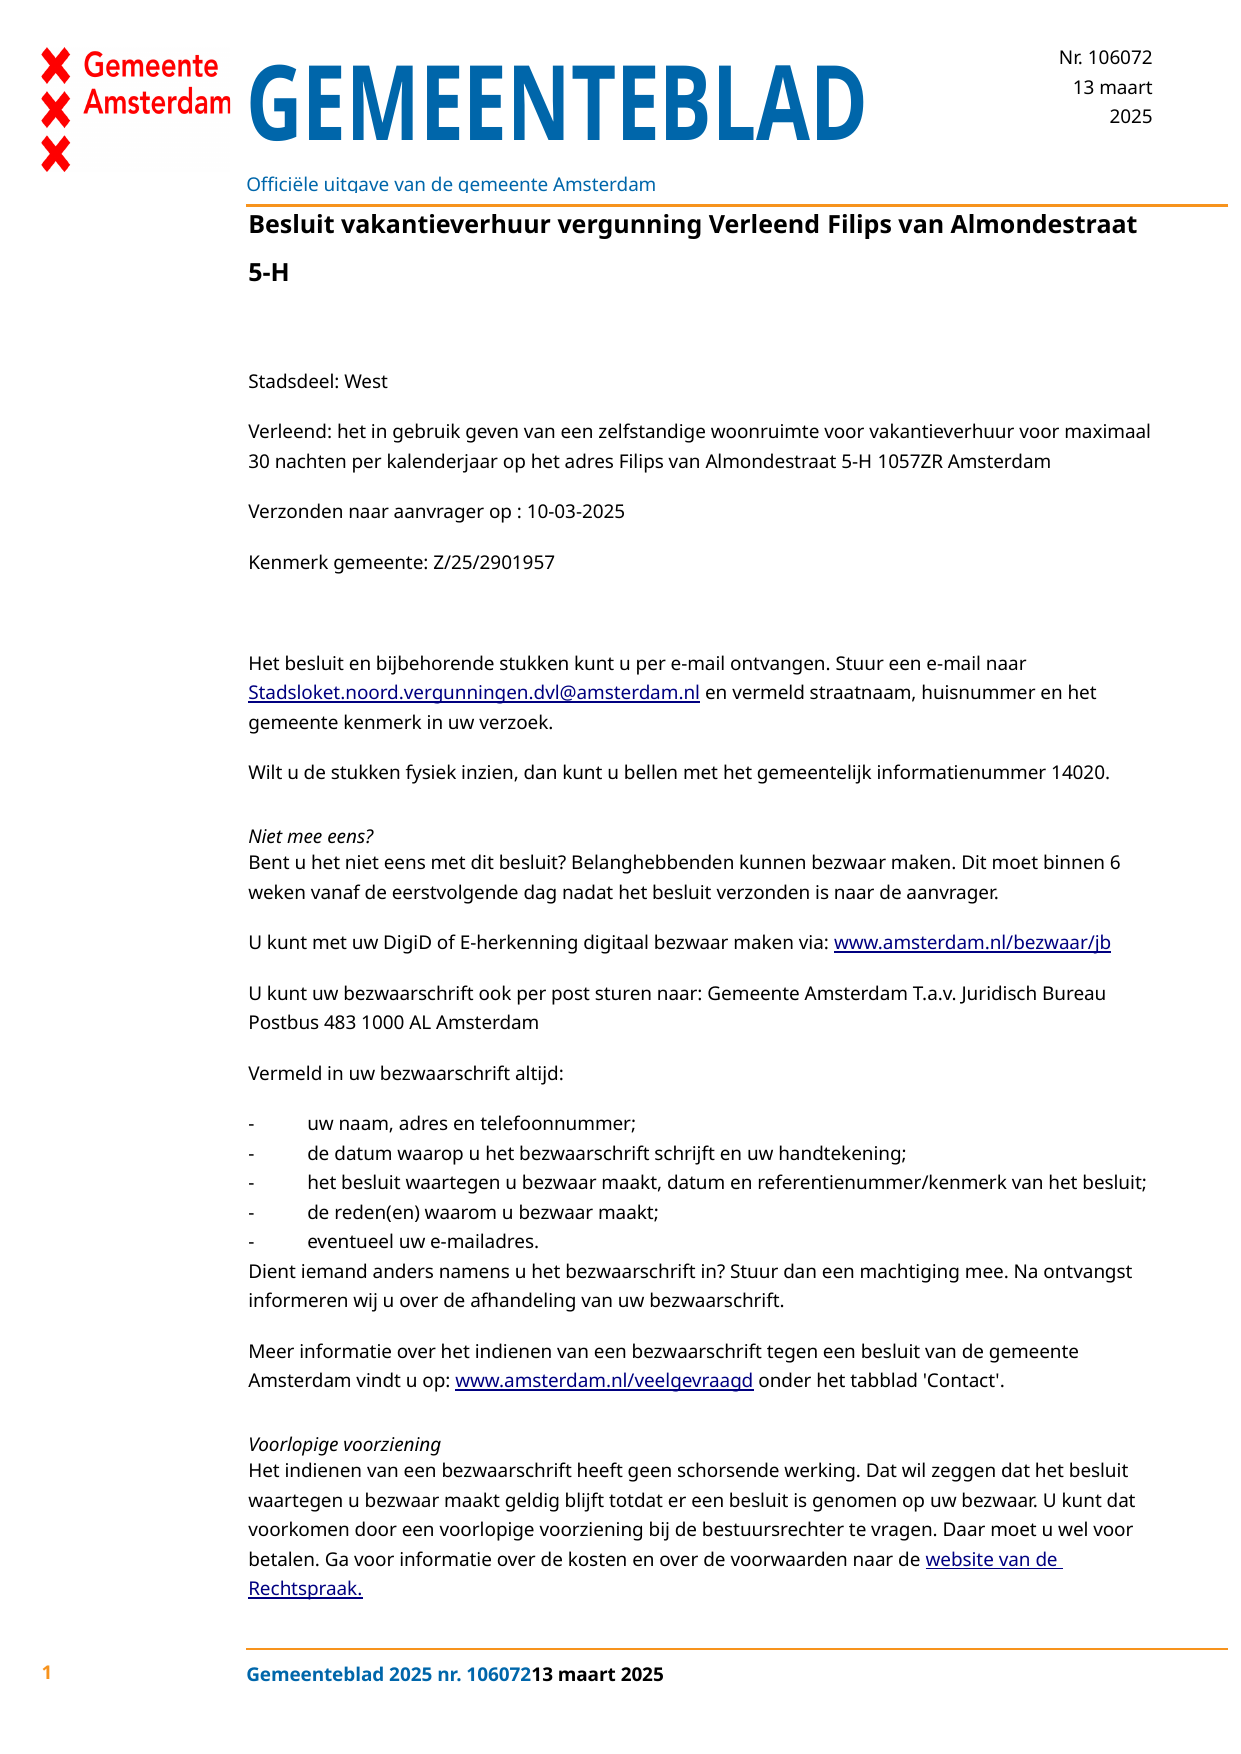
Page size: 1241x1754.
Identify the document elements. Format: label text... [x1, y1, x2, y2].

text Meer informatie over het indienen van een bezwaarschrift tegen een besluit van de gemeente Amsterdam vindt u op: www.amsterdam.nl/veelgevraagd onder het tabblad 'Contact'. [248, 1338, 1152, 1393]
text U kunt met uw DigiD of E-herkenning digitaal bezwaar maken via: www.amsterdam.nl/bezwaar/jb [248, 929, 1152, 955]
text Vermeld in uw bezwaarschrift altijd: [248, 1060, 1152, 1085]
text Besluit vakantieverhuur vergunning Verleend Filips van Almondestraat 5-H [248, 207, 1152, 288]
text Stadsdeel: West [248, 368, 1152, 394]
text Het besluit en bijbehorende stukken kunt u per e-mail ontvangen. Stuur een e-mail naar Stadsloket.noord.vergunningen.dvl@amsterdam.nl en vermeld straatnaam, huisnummer en het gemeente kenmerk in uw verzoek. [248, 650, 1152, 735]
text U kunt uw bezwaarschrift ook per post sturen naar: Gemeente Amsterdam T.a.v. Juridisch Bureau Postbus 483 1000 AL Amsterdam [248, 980, 1152, 1035]
text Wilt u de stukken fysiek inzien, dan kunt u bellen met het gemeentelijk informatienummer 14020. [248, 759, 1152, 785]
list eventueel uw e-mailadres. [248, 1228, 1152, 1254]
text Kenmerk gemeente: Z/25/2901957 [248, 549, 1152, 575]
text Dient iemand anders namens u het bezwaarschrift in? Stuur dan een machtiging mee. Na ontvangst informeren wij u over de afhandeling van uw bezwaarschrift. [248, 1258, 1152, 1313]
picture [41, 47, 231, 172]
text Voorlopige voorziening [248, 1432, 1152, 1457]
text Verleend: het in gebruik geven van een zelfstandige woonruimte voor vakantieverhuur voor maximaal 30 nachten per kalenderjaar op het adres Filips van Almondestraat 5-H 1057ZR Amsterdam [248, 419, 1152, 474]
list de datum waarop u het bezwaarschrift schrijft en uw handtekening; [248, 1140, 1152, 1165]
list de reden(en) waarom u bezwaar maakt; [248, 1199, 1152, 1224]
text Verzonden naar aanvrager op : 10-03-2025 [248, 499, 1152, 524]
text Bent u het niet eens met dit besluit? Belanghebbenden kunnen bezwaar maken. Dit moet binnen 6 weken vanaf de eerstvolgende dag nadat het besluit verzonden is naar de aanvrager. [248, 849, 1152, 904]
list het besluit waartegen u bezwaar maakt, datum en referentienummer/kenmerk van het besluit; [248, 1169, 1152, 1195]
text Niet mee eens? [248, 823, 1152, 849]
text Het indienen van een bezwaarschrift heeft geen schorsende werking. Dat wil zeggen dat het besluit waartegen u bezwaar maakt geldig blijft totdat er een besluit is genomen op uw bezwaar. U kunt dat voorkomen door een voorlopige voorziening bij de bestuursrechter te vragen. Daar moet u wel voor betalen. Ga voor informatie over de kosten en over de voorwaarden naar de website van de Rechtspraak. [248, 1457, 1152, 1601]
list uw naam, adres en telefoonnummer; [248, 1110, 1152, 1136]
